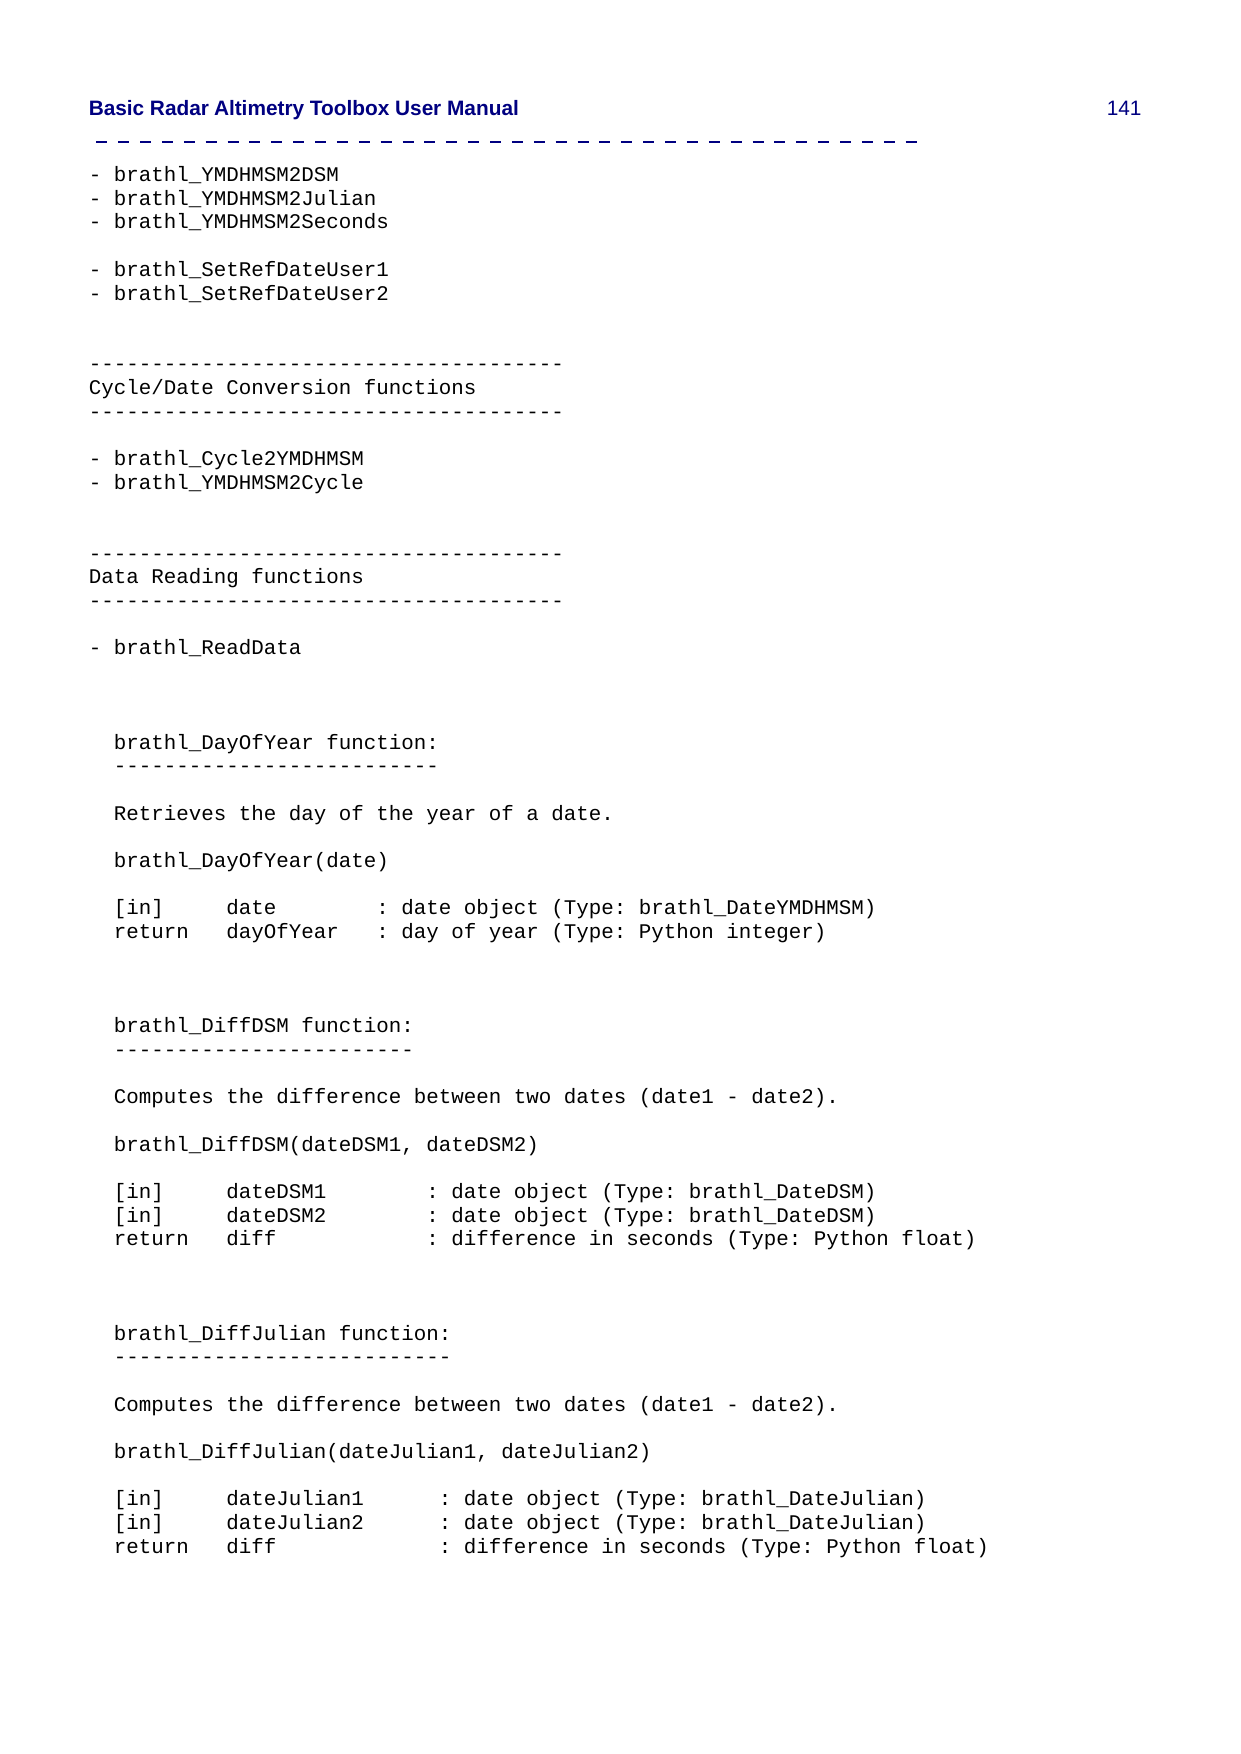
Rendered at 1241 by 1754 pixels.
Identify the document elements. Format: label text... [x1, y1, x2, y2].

text - brathl_YMDHMSM2Seconds [88, 212, 1152, 235]
text [in] dateJulian1 : date object (Type: brathl_DateJulian) [88, 1488, 1152, 1512]
text Retrieves the day of the year of a date. [88, 803, 1152, 826]
text - brathl_Cycle2YMDHMSM [88, 448, 1152, 472]
text - brathl_SetRefDateUser2 [88, 282, 1152, 306]
text Computes the difference between two dates (date1 - date2). [88, 1086, 1152, 1110]
text - brathl_YMDHMSM2Cycle [88, 472, 1152, 495]
text brathl_DiffJulian(dateJulian1, dateJulian2) [88, 1441, 1152, 1465]
text -------------------------------------- [88, 353, 1152, 377]
text Data Reading functions [88, 566, 1152, 590]
text ------------------------ [88, 1039, 1152, 1063]
text brathl_DayOfYear(date) [88, 850, 1152, 874]
text return diff : difference in seconds (Type: Python float) [88, 1228, 1152, 1252]
text Cycle/Date Conversion functions [88, 377, 1152, 401]
text [in] date : date object (Type: brathl_DateYMDHMSM) [88, 897, 1152, 921]
text [in] dateDSM2 : date object (Type: brathl_DateDSM) [88, 1205, 1152, 1228]
text -------------------------------------- [88, 590, 1152, 613]
text brathl_DiffDSM(dateDSM1, dateDSM2) [88, 1134, 1152, 1157]
text [in] dateJulian2 : date object (Type: brathl_DateJulian) [88, 1512, 1152, 1536]
text - brathl_YMDHMSM2Julian [88, 188, 1152, 212]
text brathl_DiffJulian function: [88, 1323, 1152, 1347]
text - brathl_SetRefDateUser1 [88, 259, 1152, 282]
text --------------------------- [88, 1347, 1152, 1370]
text [in] dateDSM1 : date object (Type: brathl_DateDSM) [88, 1181, 1152, 1205]
text -------------------------------------- [88, 401, 1152, 424]
text - brathl_YMDHMSM2DSM [88, 164, 1152, 188]
text return dayOfYear : day of year (Type: Python integer) [88, 921, 1152, 944]
text Computes the difference between two dates (date1 - date2). [88, 1394, 1152, 1417]
text -------------------------- [88, 755, 1152, 779]
text -------------------------------------- [88, 543, 1152, 566]
text brathl_DiffDSM function: [88, 1016, 1152, 1039]
text return diff : difference in seconds (Type: Python float) [88, 1536, 1152, 1559]
text brathl_DayOfYear function: [88, 732, 1152, 755]
text - brathl_ReadData [88, 637, 1152, 661]
